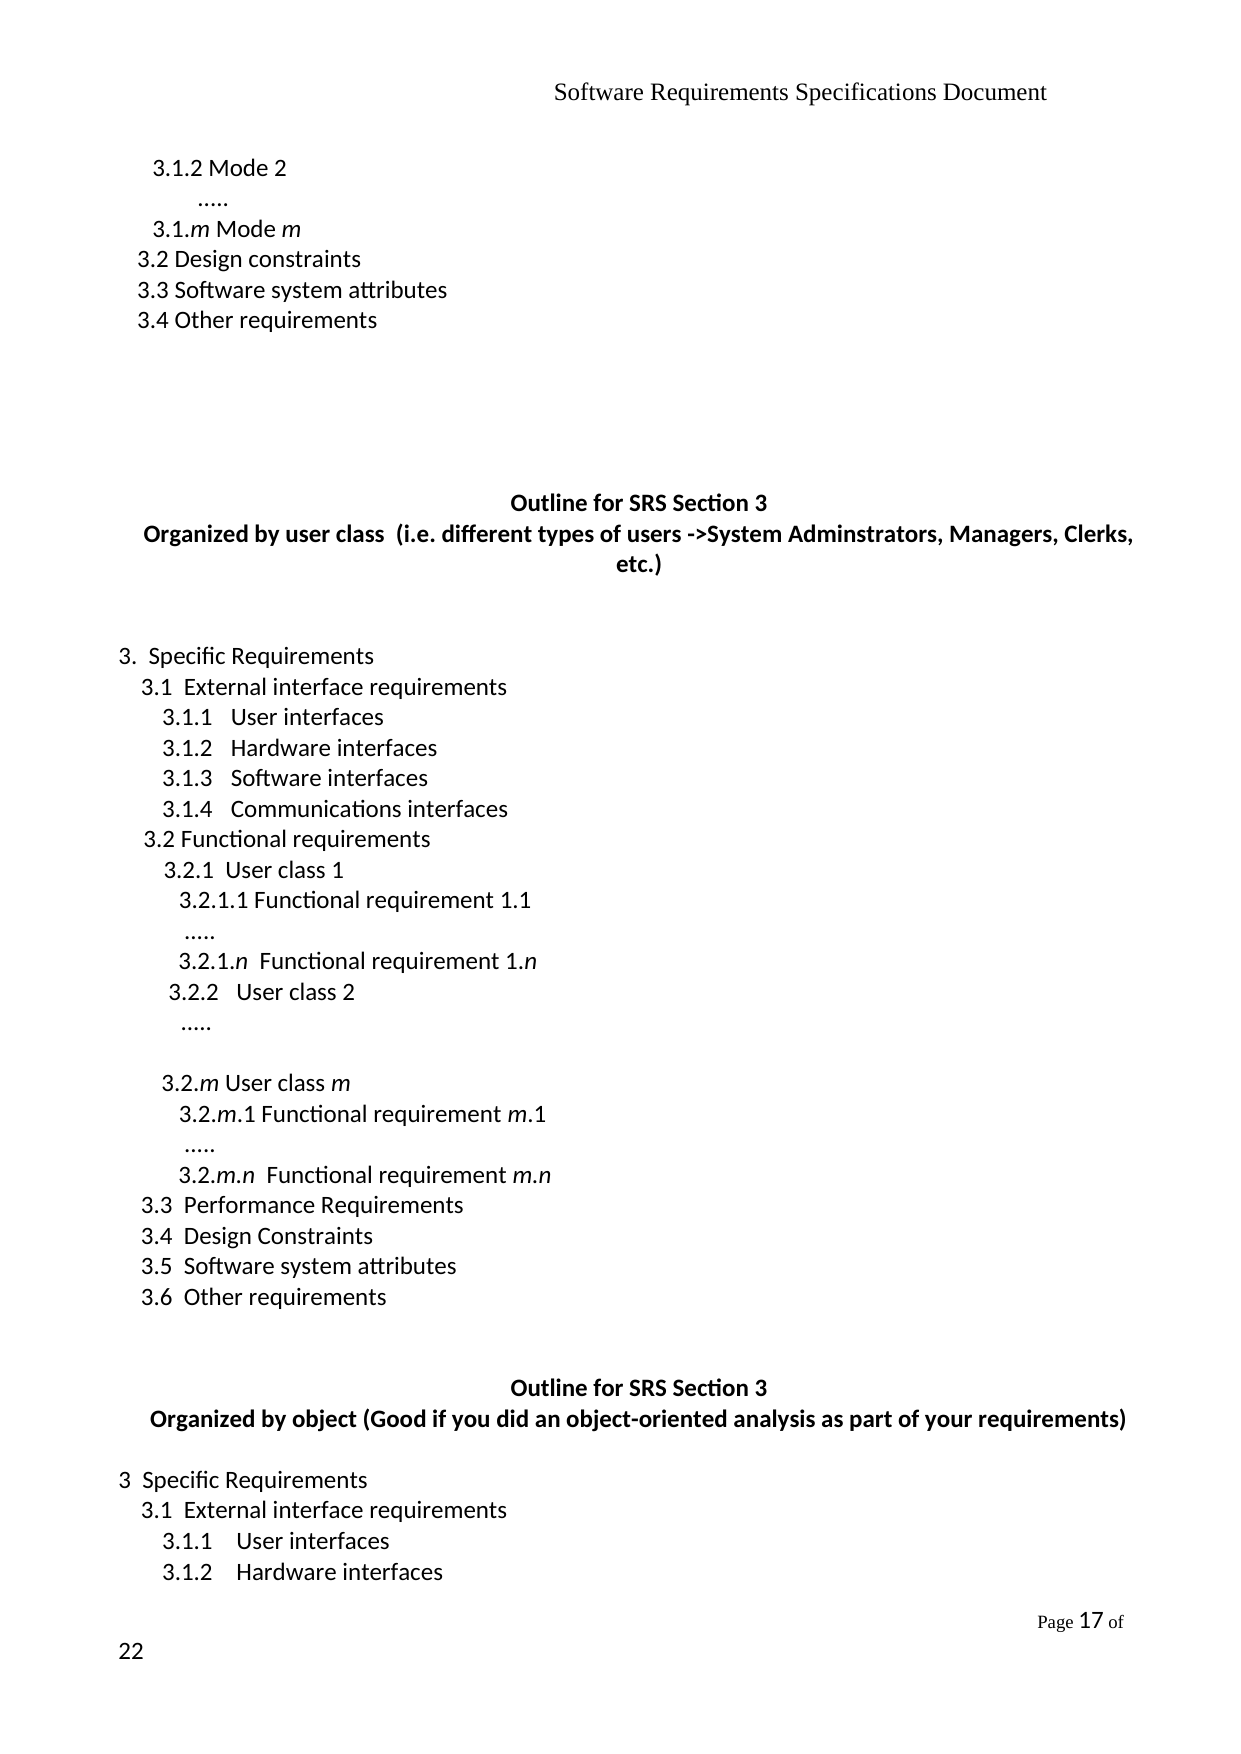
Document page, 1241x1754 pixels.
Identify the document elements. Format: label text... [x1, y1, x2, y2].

list Functional requirements [143, 823, 1159, 854]
list Hardware interfaces [162, 732, 1159, 762]
list Software system attributes [137, 274, 1159, 304]
text 3.2.1.n Functional requirement 1.n [118, 945, 1159, 976]
list User class 2 [168, 976, 1159, 1006]
text 3.1 External interface requirements [118, 671, 1159, 701]
text 3.6 Other requirements [118, 1281, 1159, 1312]
text 3.3 Performance Requirements [118, 1189, 1159, 1220]
list Other requirements [137, 304, 1159, 335]
text ..... [118, 182, 1159, 213]
text 3.1 External interface requirements [118, 1495, 1159, 1525]
text 3.4 Design Constraints [118, 1220, 1159, 1251]
text Organized by object (Good if you did an object-oriented analysis as part of your requirements) [118, 1403, 1159, 1434]
list User interfaces [162, 701, 1159, 732]
text 3.1.2 Mode 2 [118, 152, 1159, 182]
list Hardware interfaces [162, 1556, 1159, 1586]
text 3.2.1 User class 1 [118, 854, 1159, 884]
text ..... [118, 1006, 1159, 1037]
text 3. Specific Requirements [118, 640, 1159, 671]
text Organized by user class (i.e. different types of users ->System Adminstrators, Managers, Clerks, etc.) [118, 518, 1159, 579]
text Outline for SRS Section 3 [118, 1373, 1159, 1403]
text 3.2.1.1 Functional requirement 1.1 [162, 884, 1159, 915]
text 3 Specific Requirements [118, 1464, 1159, 1495]
text Outline for SRS Section 3 [118, 487, 1159, 518]
text ..... [118, 915, 1159, 945]
list Communications interfaces [162, 793, 1159, 823]
text ..... [118, 1128, 1159, 1159]
list Software interfaces [162, 762, 1159, 793]
list User interfaces [162, 1525, 1159, 1556]
text 3.5 Software system attributes [118, 1251, 1159, 1281]
text 3.1.m Mode m [118, 213, 1159, 243]
list Design constraints [137, 243, 1159, 274]
text 3.2.m.n Functional requirement m.n [118, 1159, 1159, 1189]
text 3.2.m.1 Functional requirement m.1 [162, 1098, 1159, 1128]
text 3.2.m User class m [118, 1067, 1159, 1098]
